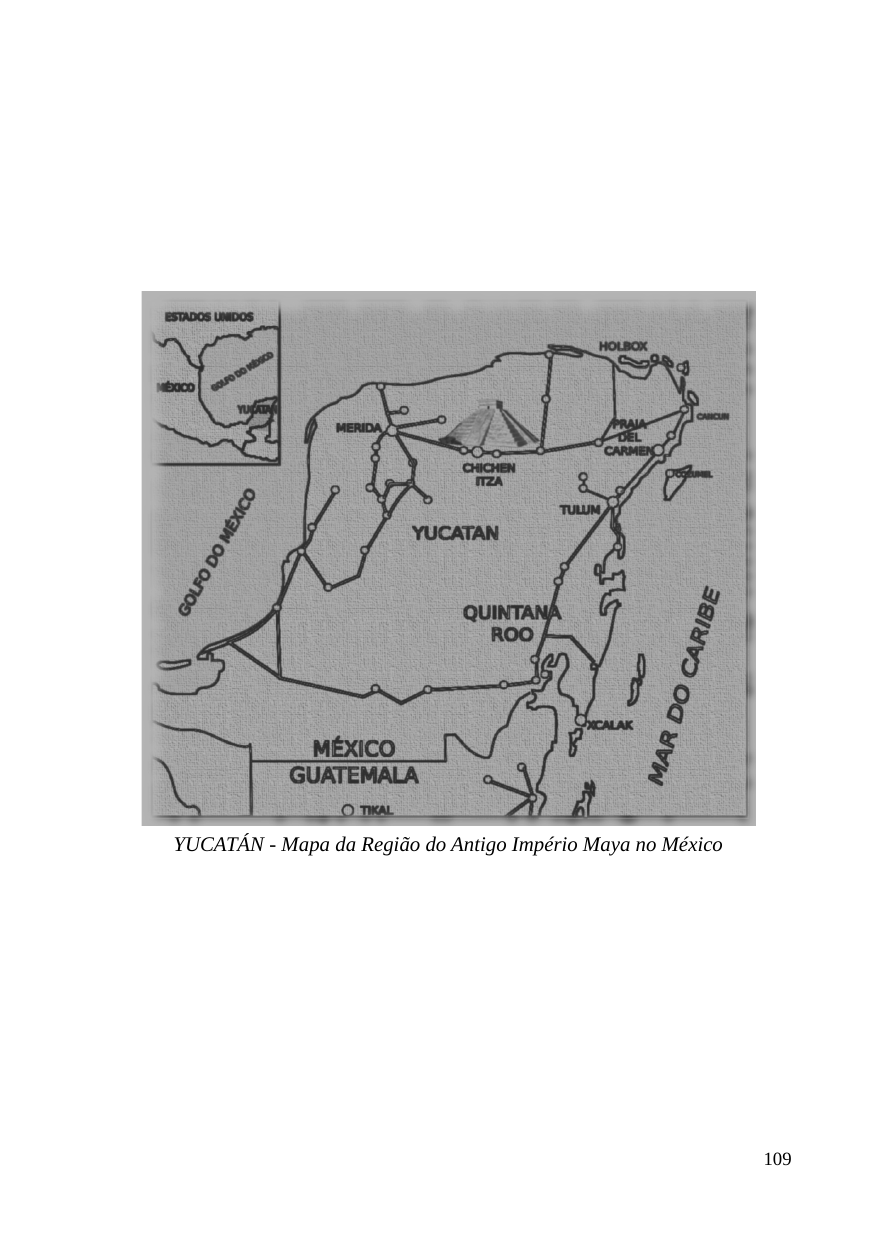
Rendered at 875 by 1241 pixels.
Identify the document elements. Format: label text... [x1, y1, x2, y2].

text YUCATÁN - Mapa da Região do Antigo Império Maya no México [106, 292, 792, 856]
